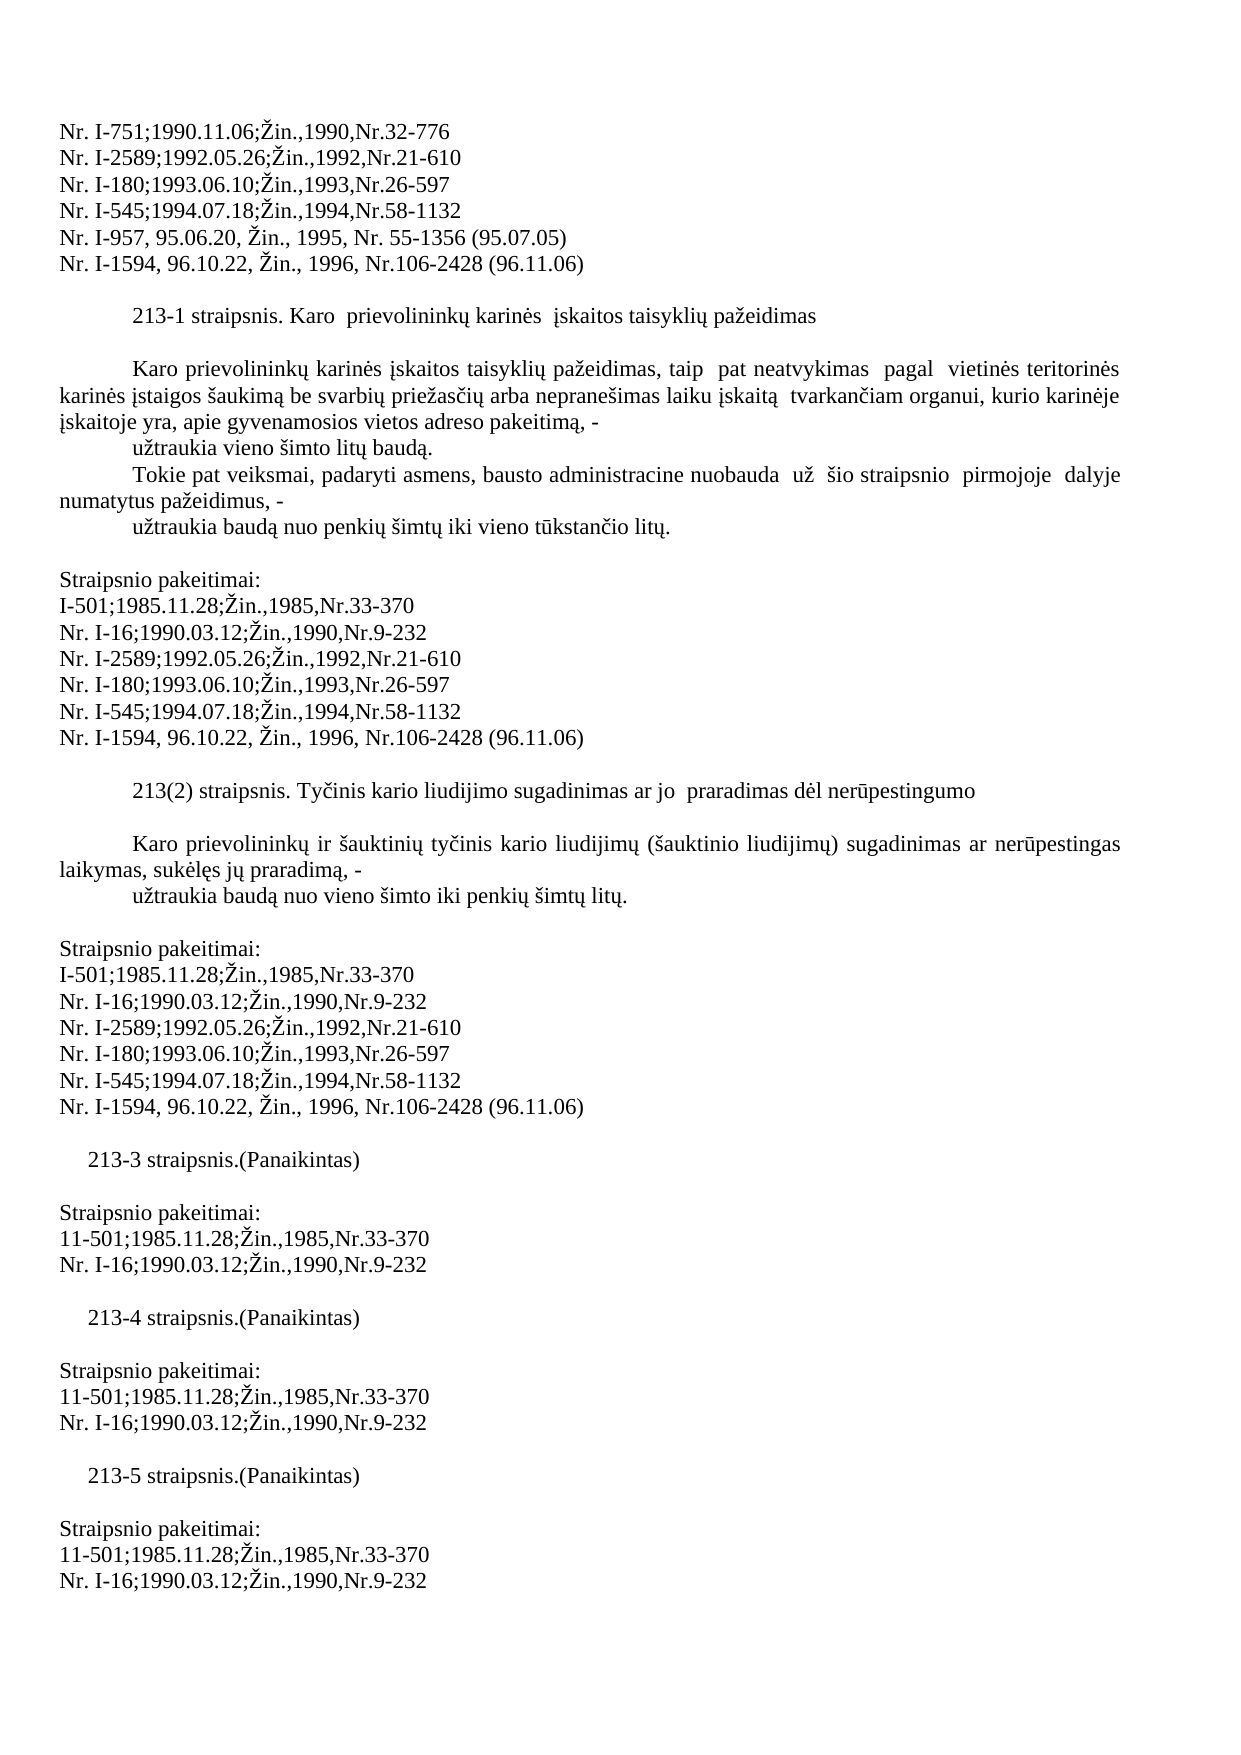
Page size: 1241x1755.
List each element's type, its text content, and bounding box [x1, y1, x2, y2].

text Straipsnio pakeitimai: [59, 1515, 1122, 1541]
text Nr. I-2589;1992.05.26;Žin.,1992,Nr.21-610 [59, 1014, 1122, 1041]
text 213-3 straipsnis.(Panaikintas) [59, 1146, 1122, 1172]
text 11-501;1985.11.28;Žin.,1985,Nr.33-370 [59, 1541, 1122, 1568]
text Nr. I-2589;1992.05.26;Žin.,1992,Nr.21-610 [59, 144, 1122, 171]
text 213-4 straipsnis.(Panaikintas) [59, 1304, 1122, 1330]
text 11-501;1985.11.28;Žin.,1985,Nr.33-370 [59, 1225, 1122, 1251]
text 11-501;1985.11.28;Žin.,1985,Nr.33-370 [59, 1383, 1122, 1409]
text Nr. I-1594, 96.10.22, Žin., 1996, Nr.106-2428 (96.11.06) [59, 724, 1122, 751]
text Nr. I-2589;1992.05.26;Žin.,1992,Nr.21-610 [59, 645, 1122, 672]
text 213-5 straipsnis.(Panaikintas) [59, 1462, 1122, 1488]
text Nr. I-180;1993.06.10;Žin.,1993,Nr.26-597 [59, 1041, 1122, 1067]
text Nr. I-545;1994.07.18;Žin.,1994,Nr.58-1132 [59, 197, 1122, 223]
text Tokie pat veiksmai, padaryti asmens, bausto administracine nuobauda už šio straipsnio pirmojoje dalyje numatytus pažeidimus, - [59, 461, 1122, 513]
text Straipsnio pakeitimai: [59, 1199, 1122, 1225]
text užtraukia baudą nuo penkių šimtų iki vieno tūkstančio litų. [59, 513, 1122, 540]
text I-501;1985.11.28;Žin.,1985,Nr.33-370 [59, 592, 1122, 619]
text 213-1 straipsnis. Karo prievolininkų karinės įskaitos taisyklių pažeidimas [59, 303, 1122, 329]
text Nr. I-545;1994.07.18;Žin.,1994,Nr.58-1132 [59, 1067, 1122, 1093]
text Karo prievolininkų karinės įskaitos taisyklių pažeidimas, taip pat neatvykimas pagal vietinės teritorinės karinės įstaigos šaukimą be svarbių priežasčių arba nepranešimas laiku įskaitą tvarkančiam organui, kurio karinėje įskaitoje yra, apie gyvenamosios vietos adreso pakeitimą, - [59, 355, 1122, 434]
text Nr. I-1594, 96.10.22, Žin., 1996, Nr.106-2428 (96.11.06) [59, 250, 1122, 276]
text Nr. I-16;1990.03.12;Žin.,1990,Nr.9-232 [59, 1409, 1122, 1436]
text Nr. I-957, 95.06.20, Žin., 1995, Nr. 55-1356 (95.07.05) [59, 223, 1122, 250]
text Straipsnio pakeitimai: [59, 1357, 1122, 1383]
text Nr. I-751;1990.11.06;Žin.,1990,Nr.32-776 [59, 118, 1122, 144]
text Nr. I-16;1990.03.12;Žin.,1990,Nr.9-232 [59, 1568, 1122, 1594]
text užtraukia vieno šimto litų baudą. [59, 434, 1122, 461]
text užtraukia baudą nuo vieno šimto iki penkių šimtų litų. [59, 882, 1122, 909]
text Nr. I-180;1993.06.10;Žin.,1993,Nr.26-597 [59, 672, 1122, 698]
text Nr. I-16;1990.03.12;Žin.,1990,Nr.9-232 [59, 988, 1122, 1014]
text 213(2) straipsnis. Tyčinis kario liudijimo sugadinimas ar jo praradimas dėl nerūpestingumo [59, 777, 1122, 803]
text Nr. I-16;1990.03.12;Žin.,1990,Nr.9-232 [59, 1251, 1122, 1278]
text Nr. I-545;1994.07.18;Žin.,1994,Nr.58-1132 [59, 698, 1122, 724]
text Straipsnio pakeitimai: [59, 935, 1122, 961]
text Nr. I-1594, 96.10.22, Žin., 1996, Nr.106-2428 (96.11.06) [59, 1093, 1122, 1119]
text I-501;1985.11.28;Žin.,1985,Nr.33-370 [59, 961, 1122, 988]
text Nr. I-16;1990.03.12;Žin.,1990,Nr.9-232 [59, 619, 1122, 645]
text Straipsnio pakeitimai: [59, 566, 1122, 592]
text Nr. I-180;1993.06.10;Žin.,1993,Nr.26-597 [59, 171, 1122, 197]
text Karo prievolininkų ir šauktinių tyčinis kario liudijimų (šauktinio liudijimų) sugadinimas ar nerūpestingas laikymas, sukėlęs jų praradimą, - [59, 830, 1122, 882]
